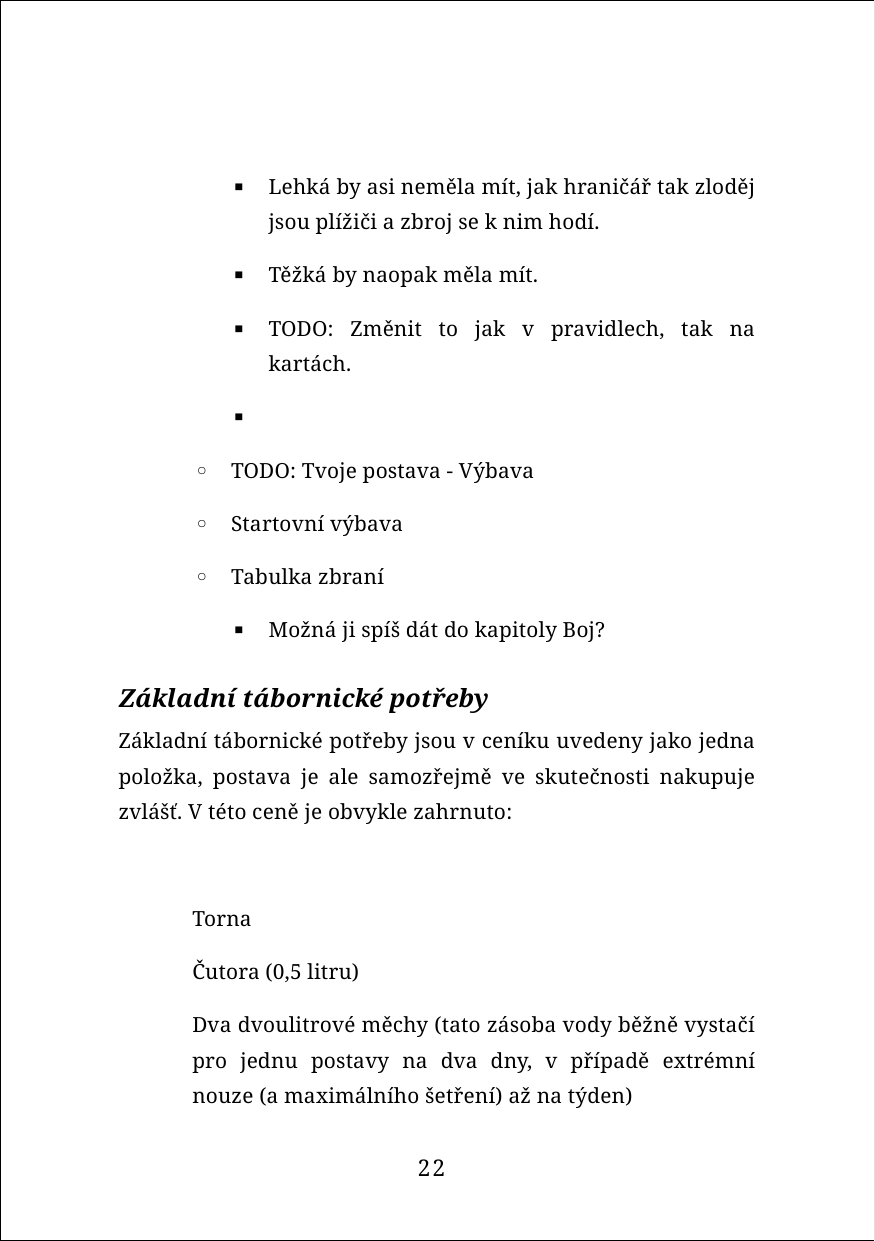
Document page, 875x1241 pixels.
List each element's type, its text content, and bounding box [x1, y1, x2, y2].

text Čutora (0,5 litru) [192, 957, 756, 985]
list TODO: Změnit to jak v pravidlech, tak na kartách. [231, 314, 756, 378]
text Torna [192, 904, 756, 932]
list Možná ji spíš dát do kapitoly Boj? [231, 615, 756, 644]
list Tabulka zbraní [193, 562, 756, 591]
text Dva dvoulitrové měchy (tato zásoba vody běžně vystačí pro jednu postavy na dva dny, v případě extrémní nouze (a maximálního šetření) až na týden) [192, 1010, 756, 1110]
list Lehká by asi neměla mít, jak hraničář tak zloděj jsou plížiči a zbroj se k nim hodí. [231, 172, 756, 236]
list TODO: Tvoje postava - Výbava [193, 456, 756, 484]
list Těžká by naopak měla mít. [231, 261, 756, 289]
text Základní tábornické potřeby jsou v ceníku uvedeny jako jedna položka, postava je ale samozřejmě ve skutečnosti nakupuje zvlášť. V této ceně je obvykle zahrnuto: [118, 726, 756, 826]
subtitle Základní tábornické potřeby [118, 680, 756, 714]
list Startovní výbava [193, 509, 756, 537]
